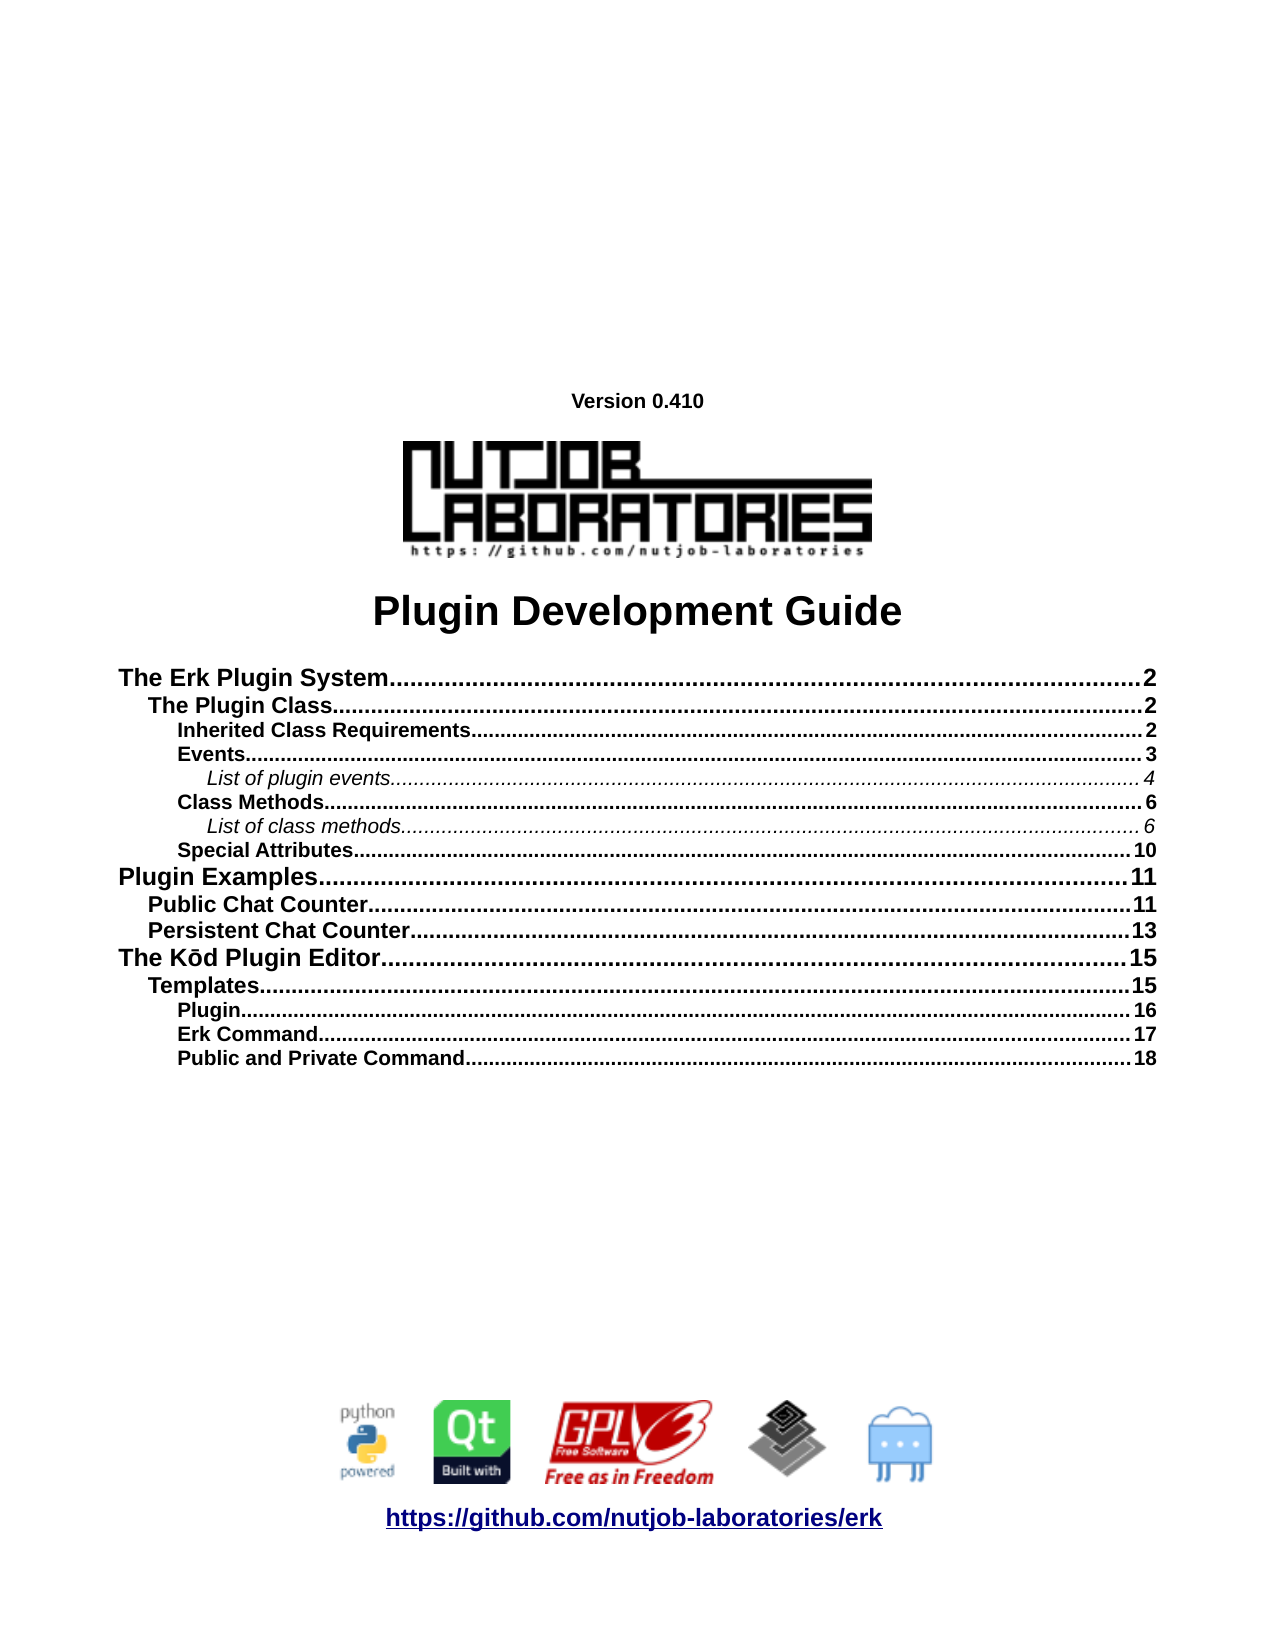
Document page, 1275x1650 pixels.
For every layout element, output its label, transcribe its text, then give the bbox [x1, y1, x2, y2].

text The Kōd Plugin Editor 15 [118, 943, 1157, 972]
picture [545, 1400, 714, 1484]
text List of class methods 6 [207, 814, 1157, 838]
text Persistent Chat Counter 13 [148, 917, 1157, 943]
text Public and Private Command 18 [177, 1046, 1157, 1070]
text Plugin Examples 11 [118, 862, 1157, 891]
text Class Methods 6 [177, 790, 1157, 814]
text Plugin Development Guide [118, 586, 1157, 634]
text Erk Command 17 [177, 1022, 1157, 1046]
text Inherited Class Requirements 2 [177, 718, 1157, 742]
text List of plugin events 4 [207, 766, 1157, 790]
text Version 0.410 [118, 389, 1157, 413]
text Special Attributes 10 [177, 838, 1157, 862]
text Events 3 [177, 742, 1157, 766]
text The Erk Plugin System 2 [118, 663, 1157, 692]
text The Plugin Class 2 [148, 692, 1157, 718]
picture [748, 1400, 827, 1484]
text Public Chat Counter 11 [148, 891, 1157, 917]
picture [335, 1400, 399, 1484]
picture [861, 1405, 940, 1484]
text Templates 15 [148, 972, 1157, 998]
picture [433, 1400, 511, 1484]
text Plugin 16 [177, 998, 1157, 1022]
picture [403, 441, 872, 558]
